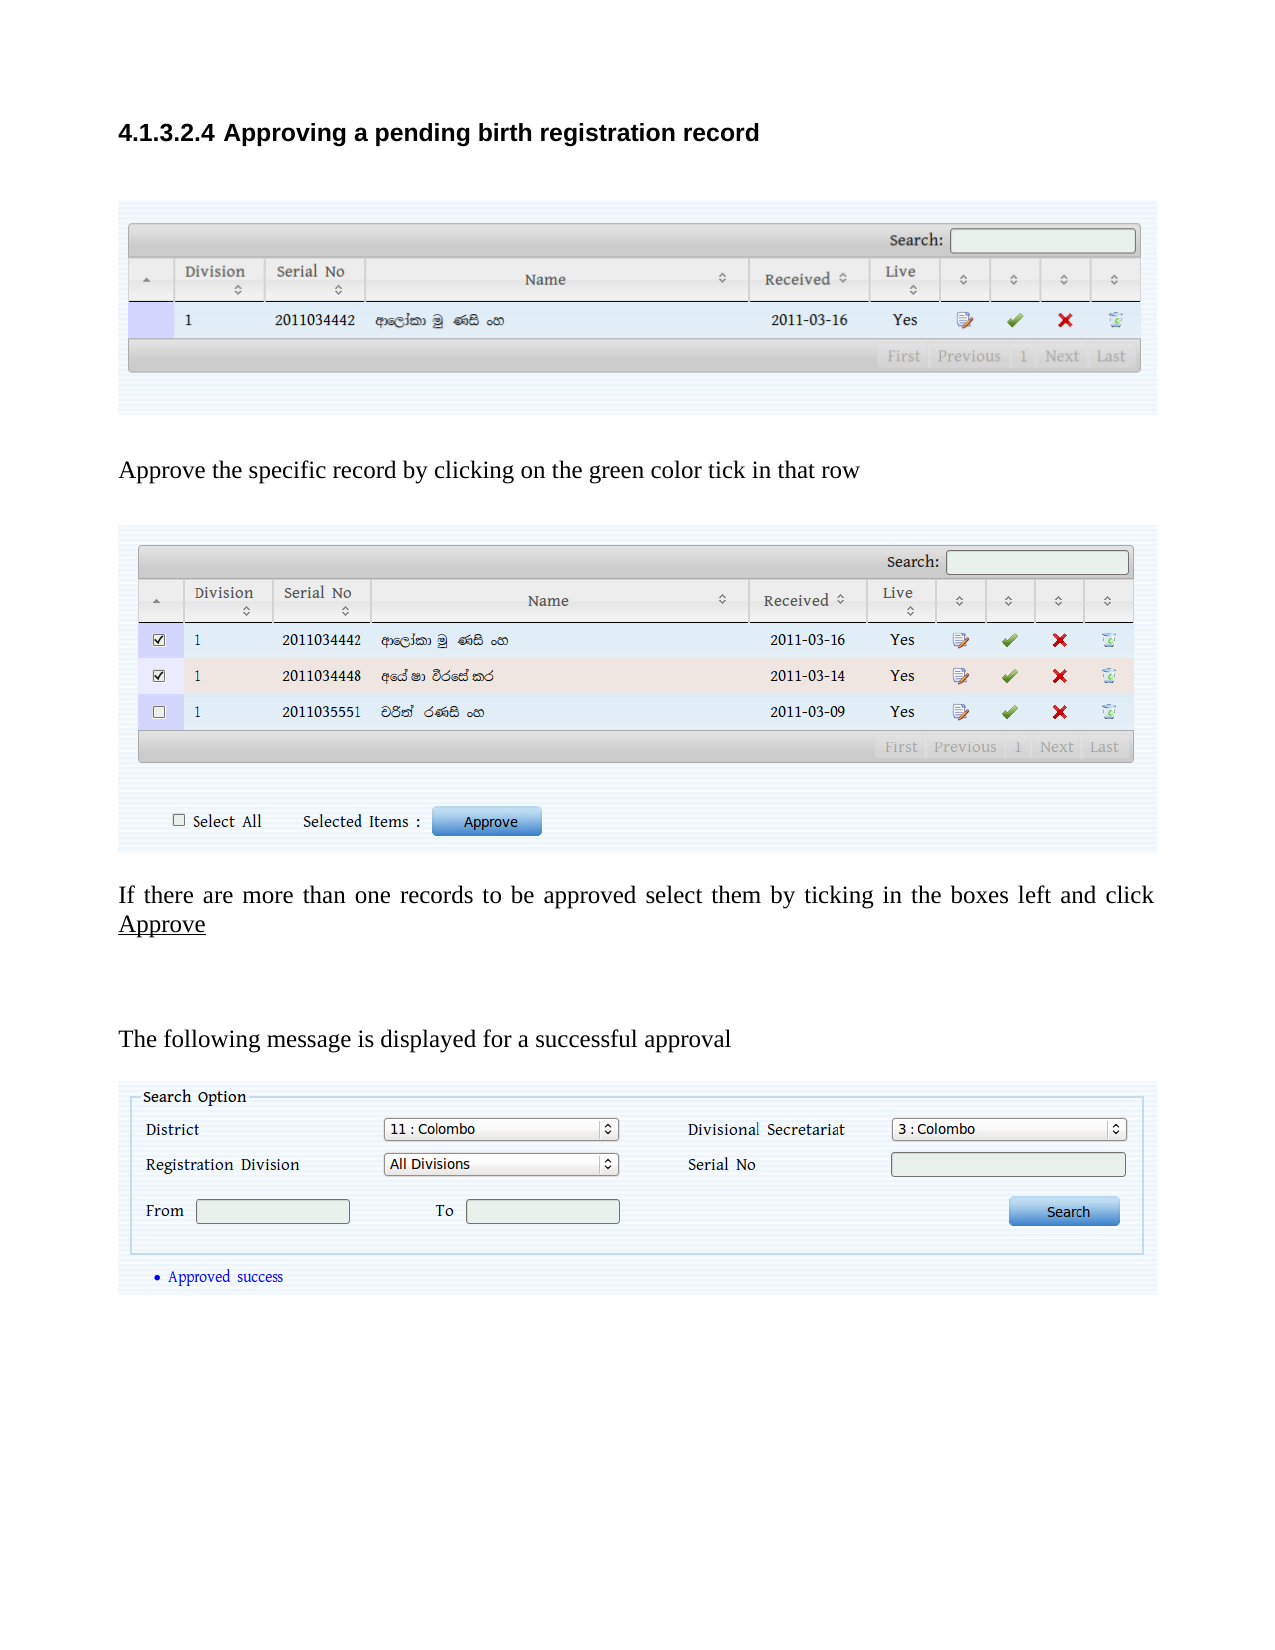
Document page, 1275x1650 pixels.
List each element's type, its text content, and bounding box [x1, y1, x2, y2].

subtitle Approving a pending birth registration record [118, 118, 1157, 147]
picture [118, 200, 1157, 415]
picture [118, 525, 1157, 852]
text Approve the specific record by clicking on the green color tick in that row [118, 456, 1157, 484]
picture [118, 1081, 1157, 1295]
text If there are more than one records to be approved select them by ticking in the boxes left and click Approve [118, 880, 1157, 938]
text The following message is displayed for a successful approval [118, 1024, 1157, 1053]
